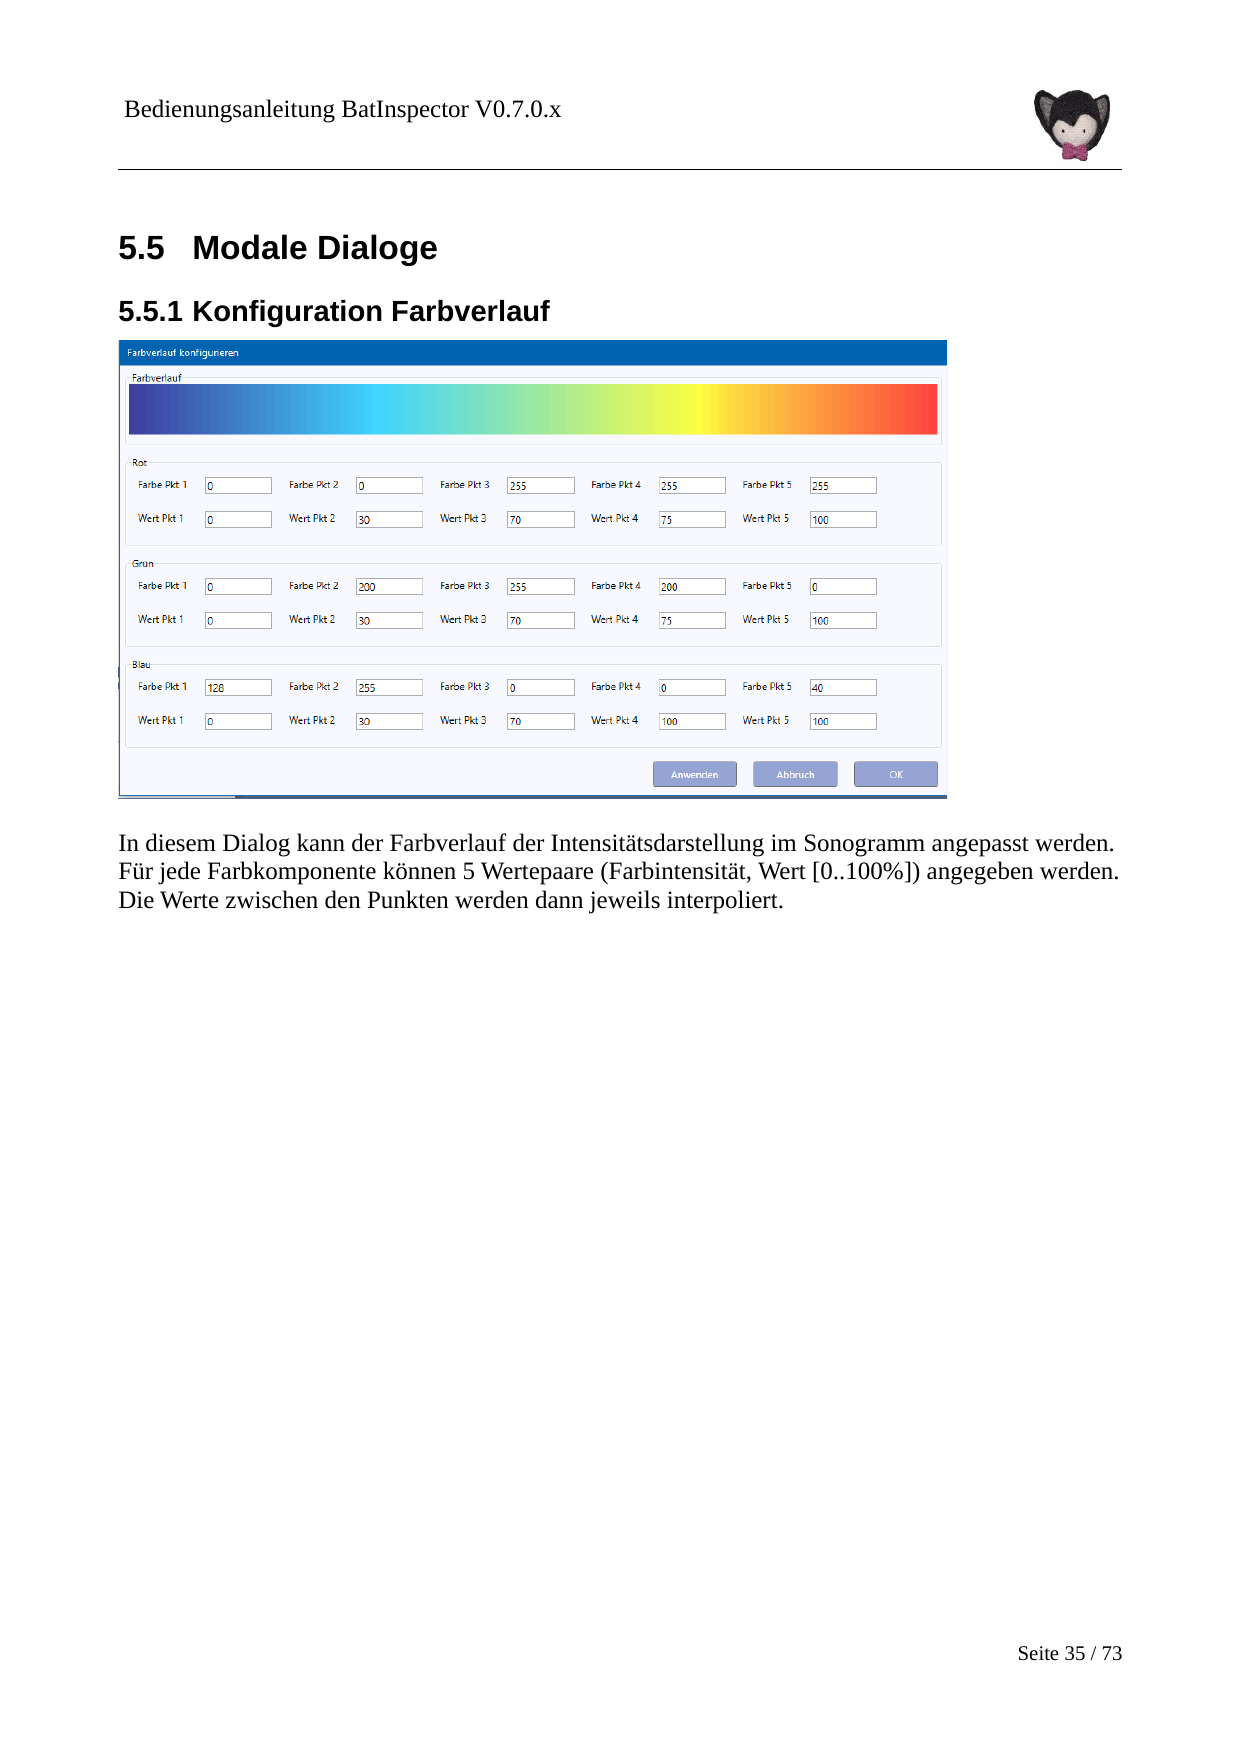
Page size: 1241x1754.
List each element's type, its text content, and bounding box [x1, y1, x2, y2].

text In diesem Dialog kann der Farbverlauf der Intensitätsdarstellung im Sonogramm angepasst werden. [118, 828, 1122, 856]
subtitle Modale Dialoge [118, 228, 1122, 267]
subtitle Konfiguration Farbverlauf [118, 294, 1122, 327]
picture [1030, 80, 1119, 169]
text Für jede Farbkomponente können 5 Wertepaare (Farbintensität, Wert [0..100%]) angegeben werden. Die Werte zwischen den Punkten werden dann jeweils interpoliert. [118, 856, 1122, 914]
picture [118, 340, 948, 799]
